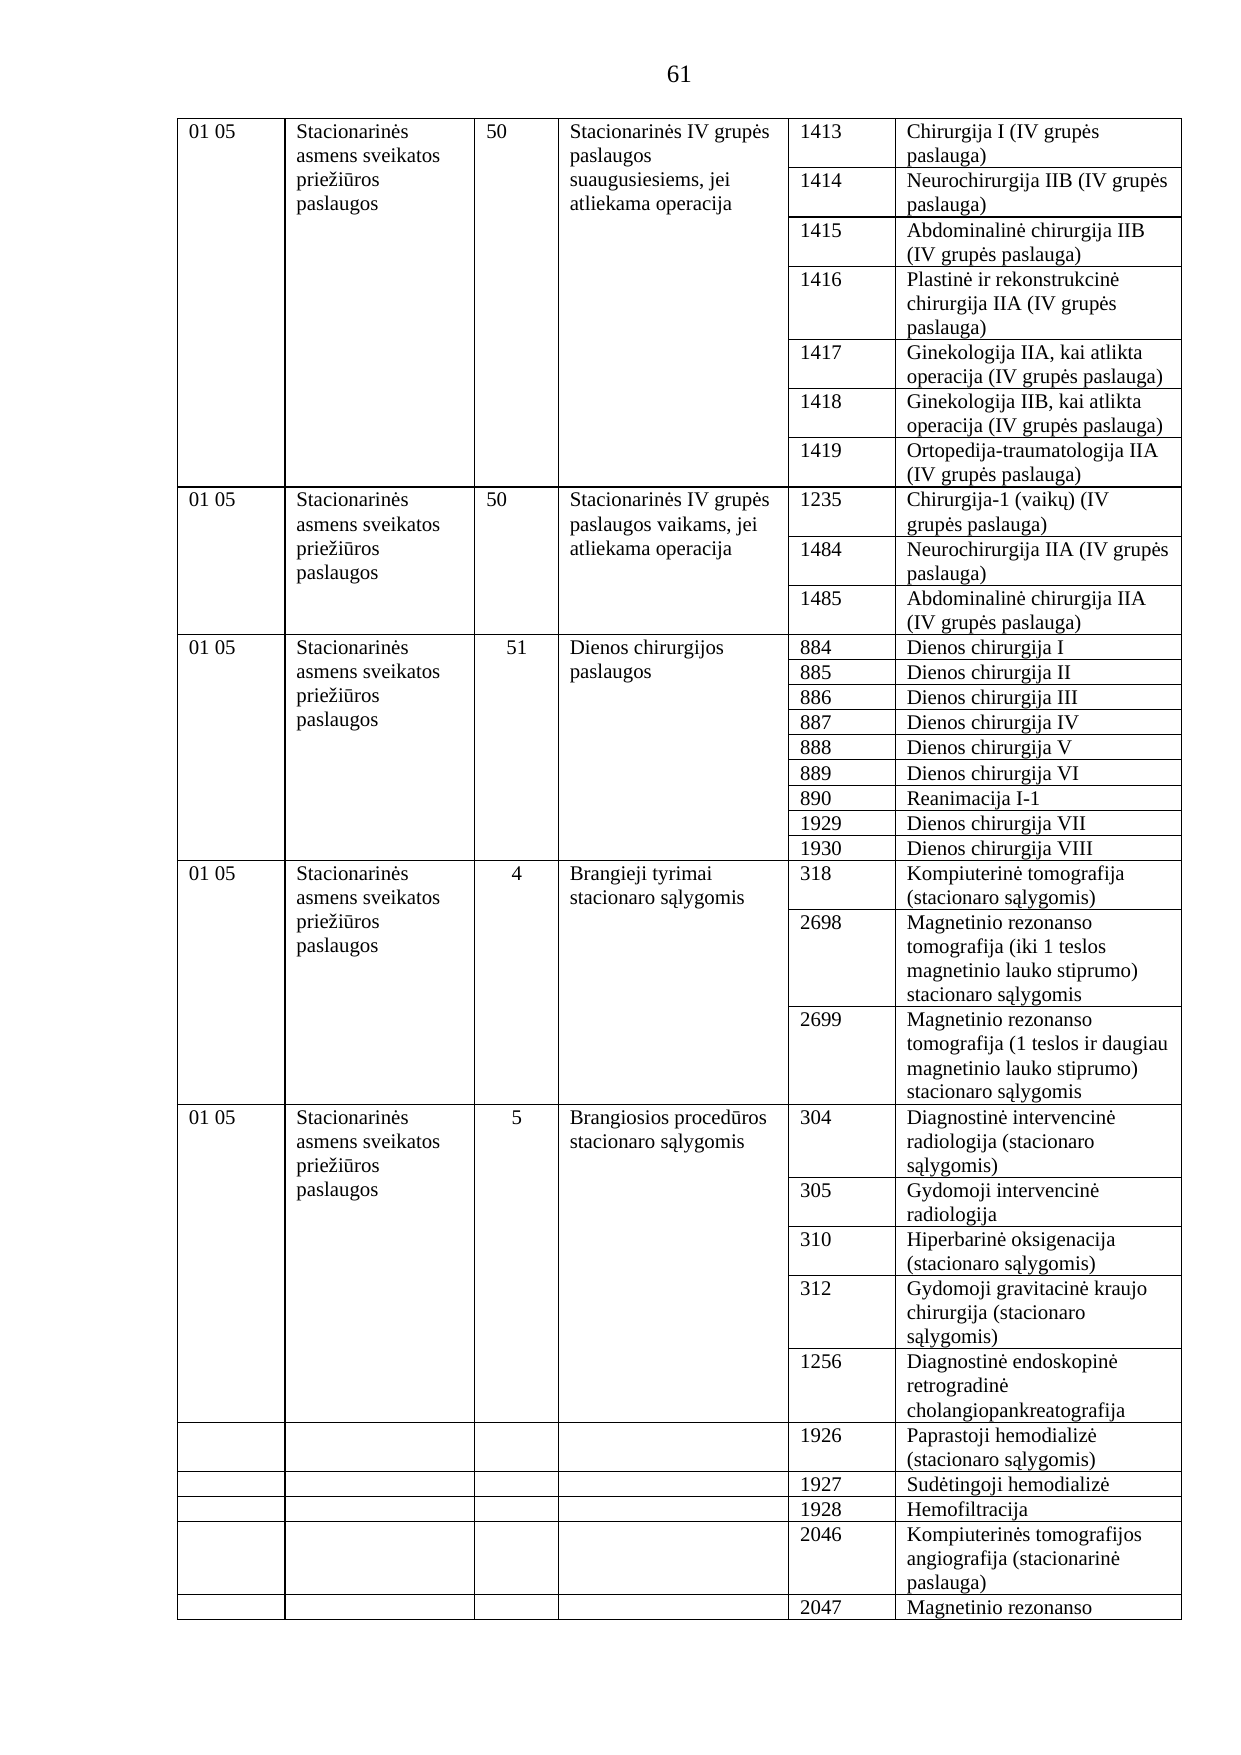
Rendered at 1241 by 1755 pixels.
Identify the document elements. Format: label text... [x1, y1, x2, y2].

table_cell Gydomoji intervencinė radiologija [896, 1178, 1181, 1226]
table_cell 01 05 [178, 119, 284, 486]
table_cell Brangieji tyrimai stacionaro sąlygomis [559, 861, 788, 1103]
table_cell 01 05 [178, 1105, 284, 1422]
table_cell Chirurgija I (IV grupės paslauga) [896, 119, 1181, 167]
table_cell 2699 [789, 1007, 895, 1103]
table_cell [286, 1497, 474, 1521]
table_cell 4 [475, 861, 558, 1103]
table_cell 2047 [789, 1595, 895, 1619]
table_cell Magnetinio rezonanso tomografija (iki 1 teslos magnetinio lauko stiprumo) stacionaro sąlygomis [896, 910, 1181, 1006]
table_cell 2698 [789, 910, 895, 1006]
table_cell Paprastoji hemodializė (stacionaro sąlygomis) [896, 1423, 1181, 1471]
table_cell Chirurgija-1 (vaikų) (IV grupės paslauga) [896, 488, 1181, 536]
table_cell 1415 [789, 218, 895, 266]
table_cell Stacionarinės asmens sveikatos priežiūros paslaugos [286, 861, 474, 1103]
table_cell [559, 1497, 788, 1521]
table_cell 887 [789, 710, 895, 734]
table_cell 1930 [789, 836, 895, 860]
table_cell 886 [789, 685, 895, 709]
table_cell Magnetinio rezonanso tomografija (1 teslos ir daugiau magnetinio lauko stiprumo) stacionaro sąlygomis [896, 1007, 1181, 1103]
table_cell 1256 [789, 1349, 895, 1422]
table_cell 1484 [789, 537, 895, 585]
table_cell 312 [789, 1276, 895, 1348]
table_cell Neurochirurgija IIB (IV grupės paslauga) [896, 168, 1181, 216]
table_cell Kompiuterinės tomografijos angiografija (stacionarinė paslauga) [896, 1522, 1181, 1594]
table_cell Dienos chirurgija I [896, 635, 1181, 659]
table_cell Dienos chirurgija IV [896, 710, 1181, 734]
table_cell 889 [789, 760, 895, 784]
table_cell [178, 1423, 284, 1471]
table_cell Neurochirurgija IIA (IV grupės paslauga) [896, 537, 1181, 585]
table_cell [475, 1522, 558, 1594]
table_cell [286, 1472, 474, 1496]
table_cell Magnetinio rezonanso [896, 1595, 1181, 1619]
table_cell Brangiosios procedūros stacionaro sąlygomis [559, 1105, 788, 1422]
table_cell 1418 [789, 389, 895, 437]
table_cell 310 [789, 1227, 895, 1275]
table_cell 1926 [789, 1423, 895, 1471]
table_cell 305 [789, 1178, 895, 1226]
table_cell [559, 1595, 788, 1619]
table_cell Ortopedija-traumatologija IIA (IV grupės paslauga) [896, 438, 1181, 486]
table_cell Stacionarinės asmens sveikatos priežiūros paslaugos [286, 1105, 474, 1422]
table_cell Stacionarinės asmens sveikatos priežiūros paslaugos [286, 488, 474, 634]
table_cell 1419 [789, 438, 895, 486]
table_cell [475, 1497, 558, 1521]
table_cell 890 [789, 786, 895, 809]
table_cell Abdominalinė chirurgija IIB (IV grupės paslauga) [896, 218, 1181, 266]
table_cell Hemofiltracija [896, 1497, 1181, 1521]
table_cell [559, 1522, 788, 1594]
table_cell Stacionarinės IV grupės paslaugos vaikams, jei atliekama operacija [559, 488, 788, 634]
table_cell 1927 [789, 1472, 895, 1496]
table_cell [475, 1472, 558, 1496]
table_cell Ginekologija IIB, kai atlikta operacija (IV grupės paslauga) [896, 389, 1181, 437]
table_cell Plastinė ir rekonstrukcinė chirurgija IIA (IV grupės paslauga) [896, 267, 1181, 339]
table_cell [559, 1472, 788, 1496]
table_cell 50 [475, 119, 558, 486]
table_cell 50 [475, 488, 558, 634]
table_cell [178, 1522, 284, 1594]
table_cell Hiperbarinė oksigenacija (stacionaro sąlygomis) [896, 1227, 1181, 1275]
table_cell Diagnostinė endoskopinė retrogradinė cholangiopankreatografija [896, 1349, 1181, 1422]
table_cell Dienos chirurgija VIII [896, 836, 1181, 860]
table_cell Dienos chirurgija VII [896, 811, 1181, 835]
table_cell 1414 [789, 168, 895, 216]
table_cell Kompiuterinė tomografija (stacionaro sąlygomis) [896, 861, 1181, 909]
table_cell 5 [475, 1105, 558, 1422]
table_cell Reanimacija I-1 [896, 786, 1181, 809]
table_cell 1235 [789, 488, 895, 536]
table_cell Abdominalinė chirurgija IIA (IV grupės paslauga) [896, 586, 1181, 634]
table_cell 1928 [789, 1497, 895, 1521]
table_cell 1485 [789, 586, 895, 634]
table_cell [178, 1472, 284, 1496]
table_cell 1417 [789, 340, 895, 388]
table_cell 318 [789, 861, 895, 909]
table_cell [559, 1423, 788, 1471]
table_cell 888 [789, 735, 895, 759]
table_cell 51 [475, 635, 558, 860]
table_cell 1416 [789, 267, 895, 339]
table_cell [286, 1423, 474, 1471]
table_cell Gydomoji gravitacinė kraujo chirurgija (stacionaro sąlygomis) [896, 1276, 1181, 1348]
table_cell 885 [789, 660, 895, 684]
table_cell 01 05 [178, 635, 284, 860]
table_cell Stacionarinės IV grupės paslaugos suaugusiesiems, jei atliekama operacija [559, 119, 788, 486]
table_cell 01 05 [178, 488, 284, 634]
table_cell Dienos chirurgijos paslaugos [559, 635, 788, 860]
table_cell [286, 1595, 474, 1619]
table_cell 01 05 [178, 861, 284, 1103]
table_cell 1413 [789, 119, 895, 167]
table_cell [475, 1595, 558, 1619]
table_cell Diagnostinė intervencinė radiologija (stacionaro sąlygomis) [896, 1105, 1181, 1177]
table_cell 884 [789, 635, 895, 659]
table_cell Stacionarinės asmens sveikatos priežiūros paslaugos [286, 119, 474, 486]
table_cell Dienos chirurgija II [896, 660, 1181, 684]
table_cell [178, 1595, 284, 1619]
table_cell Dienos chirurgija V [896, 735, 1181, 759]
table_cell 2046 [789, 1522, 895, 1594]
table_cell Stacionarinės asmens sveikatos priežiūros paslaugos [286, 635, 474, 860]
table_cell 1929 [789, 811, 895, 835]
table_cell [286, 1522, 474, 1594]
table_cell Sudėtingoji hemodializė [896, 1472, 1181, 1496]
table_cell 304 [789, 1105, 895, 1177]
table_cell Dienos chirurgija III [896, 685, 1181, 709]
table_cell Dienos chirurgija VI [896, 760, 1181, 784]
table_cell [178, 1497, 284, 1521]
table_cell [475, 1423, 558, 1471]
table_cell Ginekologija IIA, kai atlikta operacija (IV grupės paslauga) [896, 340, 1181, 388]
